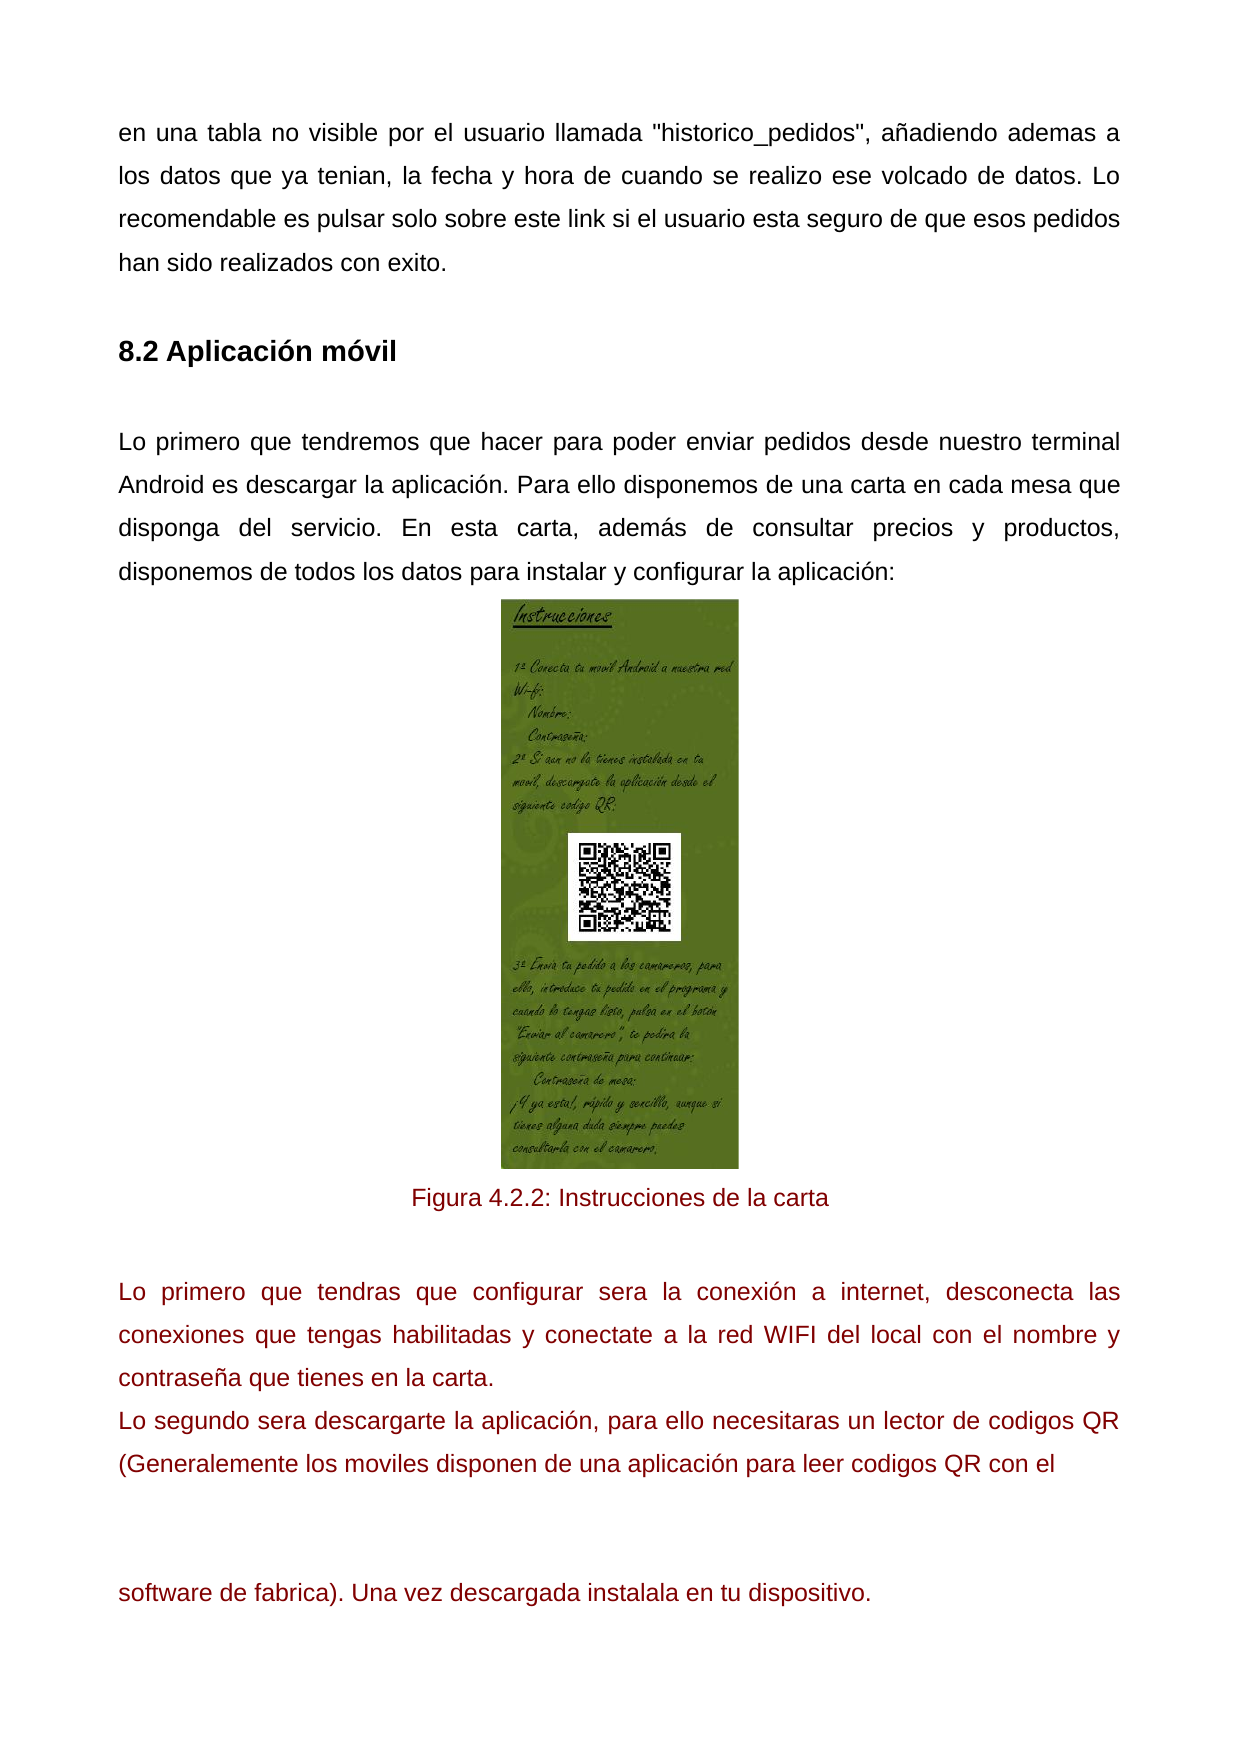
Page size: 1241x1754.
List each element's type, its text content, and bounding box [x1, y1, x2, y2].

text 8.2 Aplicación móvil [118, 334, 1122, 367]
text Figura 4.2.2: Instrucciones de la carta [118, 1169, 1122, 1212]
text software de fabrica). Una vez descargada instalala en tu dispositivo. [118, 1578, 1122, 1607]
text en una tabla no visible por el usuario llamada "historico_pedidos", añadiendo ademas a los datos que ya tenian, la fecha y hora de cuando se realizo ese volcado de datos. Lo recomendable es pulsar solo sobre este link si el usuario esta seguro de que esos pedidos han sido realizados con exito. [118, 118, 1122, 276]
text Lo primero que tendras que configurar sera la conexión a internet, desconecta las conexiones que tengas habilitadas y conectate a la red WIFI del local con el nombre y contraseña que tienes en la carta. [118, 1277, 1122, 1392]
picture [501, 599, 739, 1169]
text Lo primero que tendremos que hacer para poder enviar pedidos desde nuestro terminal Android es descargar la aplicación. Para ello disponemos de una carta en cada mesa que disponga del servicio. En esta carta, además de consultar precios y productos, disponemos de todos los datos para instalar y configurar la aplicación: [118, 427, 1122, 585]
text Lo segundo sera descargarte la aplicación, para ello necesitaras un lector de codigos QR (Generalemente los moviles disponen de una aplicación para leer codigos QR con el [118, 1406, 1122, 1478]
